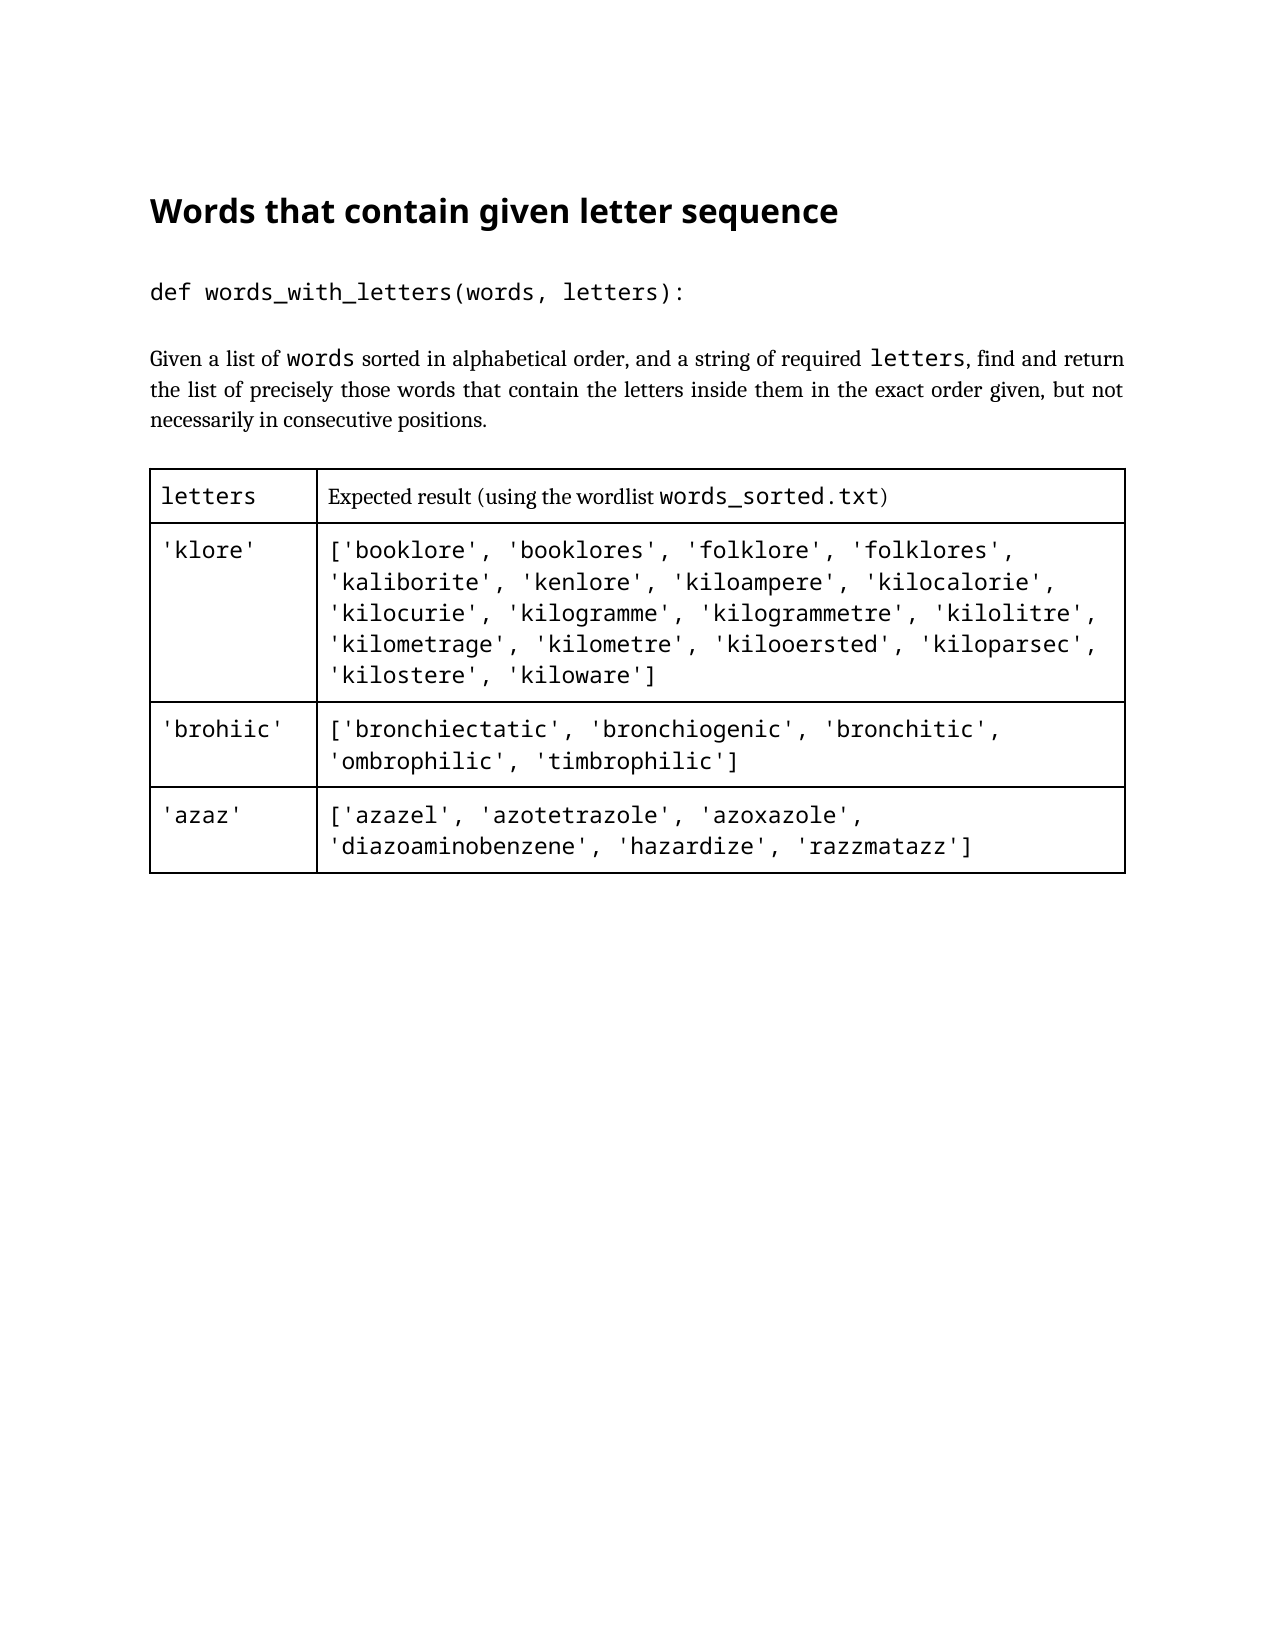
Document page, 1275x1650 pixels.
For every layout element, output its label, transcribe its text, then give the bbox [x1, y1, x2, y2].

subtitle Words that contain given letter sequence [150, 187, 1125, 233]
table_cell ['booklore', 'booklores', 'folklore', 'folklores', 'kaliborite', 'kenlore', 'kiloampere', 'kilocalorie', 'kilocurie', 'kilogramme', 'kilogrammetre', 'kilolitre', 'kilometrage', 'kilometre', 'kilooersted', 'kiloparsec', 'kilostere', 'kiloware'] [318, 524, 1124, 701]
table_cell 'klore' [151, 524, 316, 701]
table_header letters [151, 470, 316, 522]
table_cell ['azazel', 'azotetrazole', 'azoxazole', 'diazoaminobenzene', 'hazardize', 'razzmatazz'] [318, 788, 1124, 872]
table_cell ['bronchiectatic', 'bronchiogenic', 'bronchitic', 'ombrophilic', 'timbrophilic'] [318, 703, 1124, 786]
table_header Expected result (using the wordlist words_sorted.txt) [318, 470, 1124, 522]
text def words_with_letters(words, letters): [150, 276, 1125, 307]
table_cell 'azaz' [151, 788, 316, 872]
text Given a list of words sorted in alphabetical order, and a string of required letters, find and return the list of precisely those words that contain the letters inside them in the exact order given, but not necessarily in consecutive positions. [150, 342, 1125, 433]
table_cell 'brohiic' [151, 703, 316, 786]
